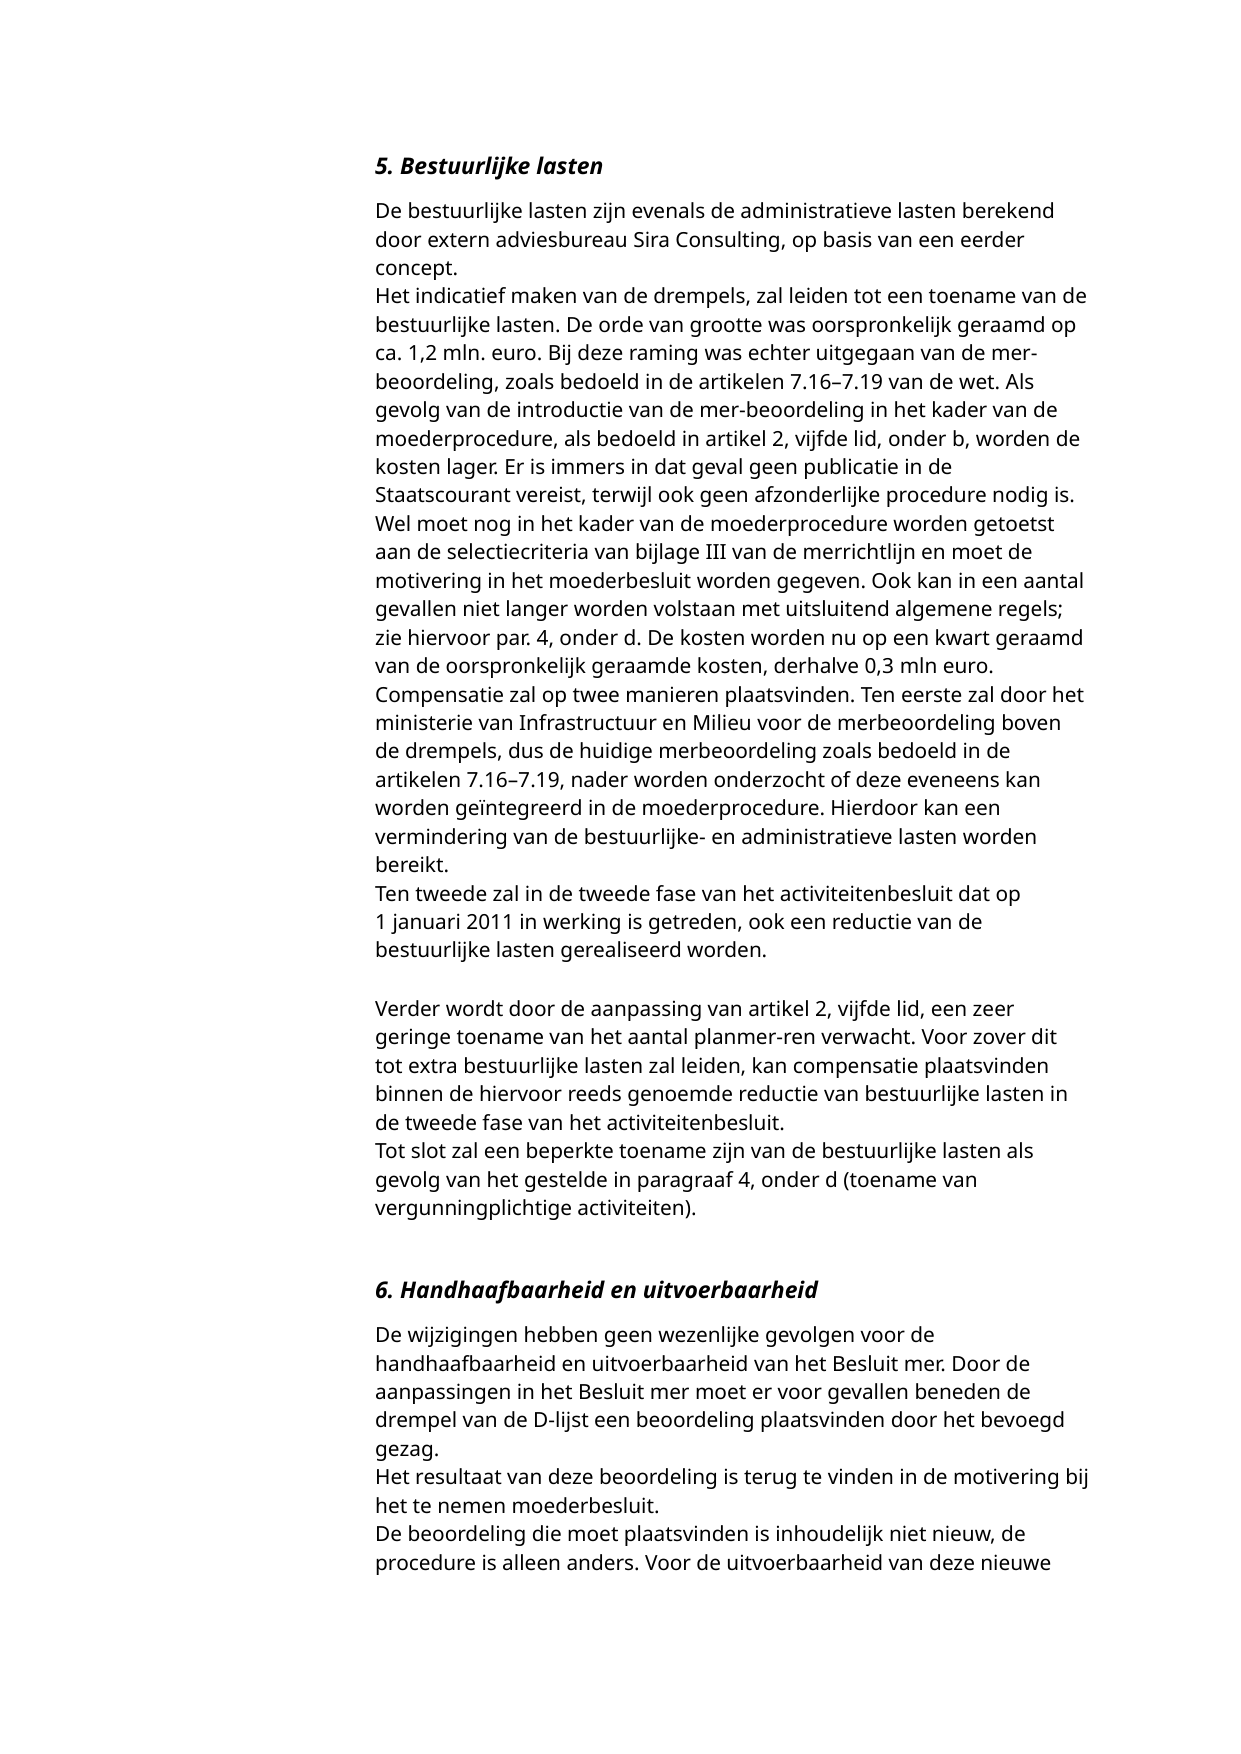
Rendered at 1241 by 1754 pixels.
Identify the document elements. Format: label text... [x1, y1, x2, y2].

text De bestuurlijke lasten zijn evenals de administratieve lasten berekend door extern adviesbureau Sira Consulting, op basis van een eerder concept. [375, 196, 1090, 282]
text Verder wordt door de aanpassing van artikel 2, vijfde lid, een zeer geringe toename van het aantal planmer-ren verwacht. Voor zover dit tot extra bestuurlijke lasten zal leiden, kan compensatie plaatsvinden binnen de hiervoor reeds genoemde reductie van bestuurlijke lasten in de tweede fase van het activiteitenbesluit. [375, 994, 1090, 1136]
text Compensatie zal op twee manieren plaatsvinden. Ten eerste zal door het ministerie van Infrastructuur en Milieu voor de merbeoordeling boven de drempels, dus de huidige merbeoordeling zoals bedoeld in de artikelen 7.16–7.19, nader worden onderzocht of deze eveneens kan worden geïntegreerd in de moederprocedure. Hierdoor kan een vermindering van de bestuurlijke- en administratieve lasten worden bereikt. [375, 680, 1090, 879]
text Ten tweede zal in de tweede fase van het activiteitenbesluit dat op 1 januari 2011 in werking is getreden, ook een reductie van de bestuurlijke lasten gerealiseerd worden. [375, 879, 1090, 964]
text De wijzigingen hebben geen wezenlijke gevolgen voor de handhaafbaarheid en uitvoerbaarheid van het Besluit mer. Door de aanpassingen in het Besluit mer moet er voor gevallen beneden de drempel van de D-lijst een beoordeling plaatsvinden door het bevoegd gezag. [375, 1320, 1090, 1462]
text Het resultaat van deze beoordeling is terug te vinden in de motivering bij het te nemen moederbesluit. [375, 1462, 1090, 1519]
subtitle 5. Bestuurlijke lasten [375, 150, 1090, 181]
text De beoordeling die moet plaatsvinden is inhoudelijk niet nieuw, de procedure is alleen anders. Voor de uitvoerbaarheid van deze nieuwe [375, 1519, 1090, 1576]
text Het indicatief maken van de drempels, zal leiden tot een toename van de bestuurlijke lasten. De orde van grootte was oorspronkelijk geraamd op ca. 1,2 mln. euro. Bij deze raming was echter uitgegaan van de mer-beoordeling, zoals bedoeld in de artikelen 7.16–7.19 van de wet. Als gevolg van de introductie van de mer-beoordeling in het kader van de moederprocedure, als bedoeld in artikel 2, vijfde lid, onder b, worden de kosten lager. Er is immers in dat geval geen publicatie in de Staatscourant vereist, terwijl ook geen afzonderlijke procedure nodig is. Wel moet nog in het kader van de moederprocedure worden getoetst aan de selectiecriteria van bijlage III van de merrichtlijn en moet de motivering in het moederbesluit worden gegeven. Ook kan in een aantal gevallen niet langer worden volstaan met uitsluitend algemene regels; zie hiervoor par. 4, onder d. De kosten worden nu op een kwart geraamd van de oorspronkelijk geraamde kosten, derhalve 0,3 mln euro. [375, 282, 1090, 680]
subtitle 6. Handhaafbaarheid en uitvoerbaarheid [375, 1274, 1090, 1305]
text Tot slot zal een beperkte toename zijn van de bestuurlijke lasten als gevolg van het gestelde in paragraaf 4, onder d (toename van vergunningplichtige activiteiten). [375, 1136, 1090, 1222]
